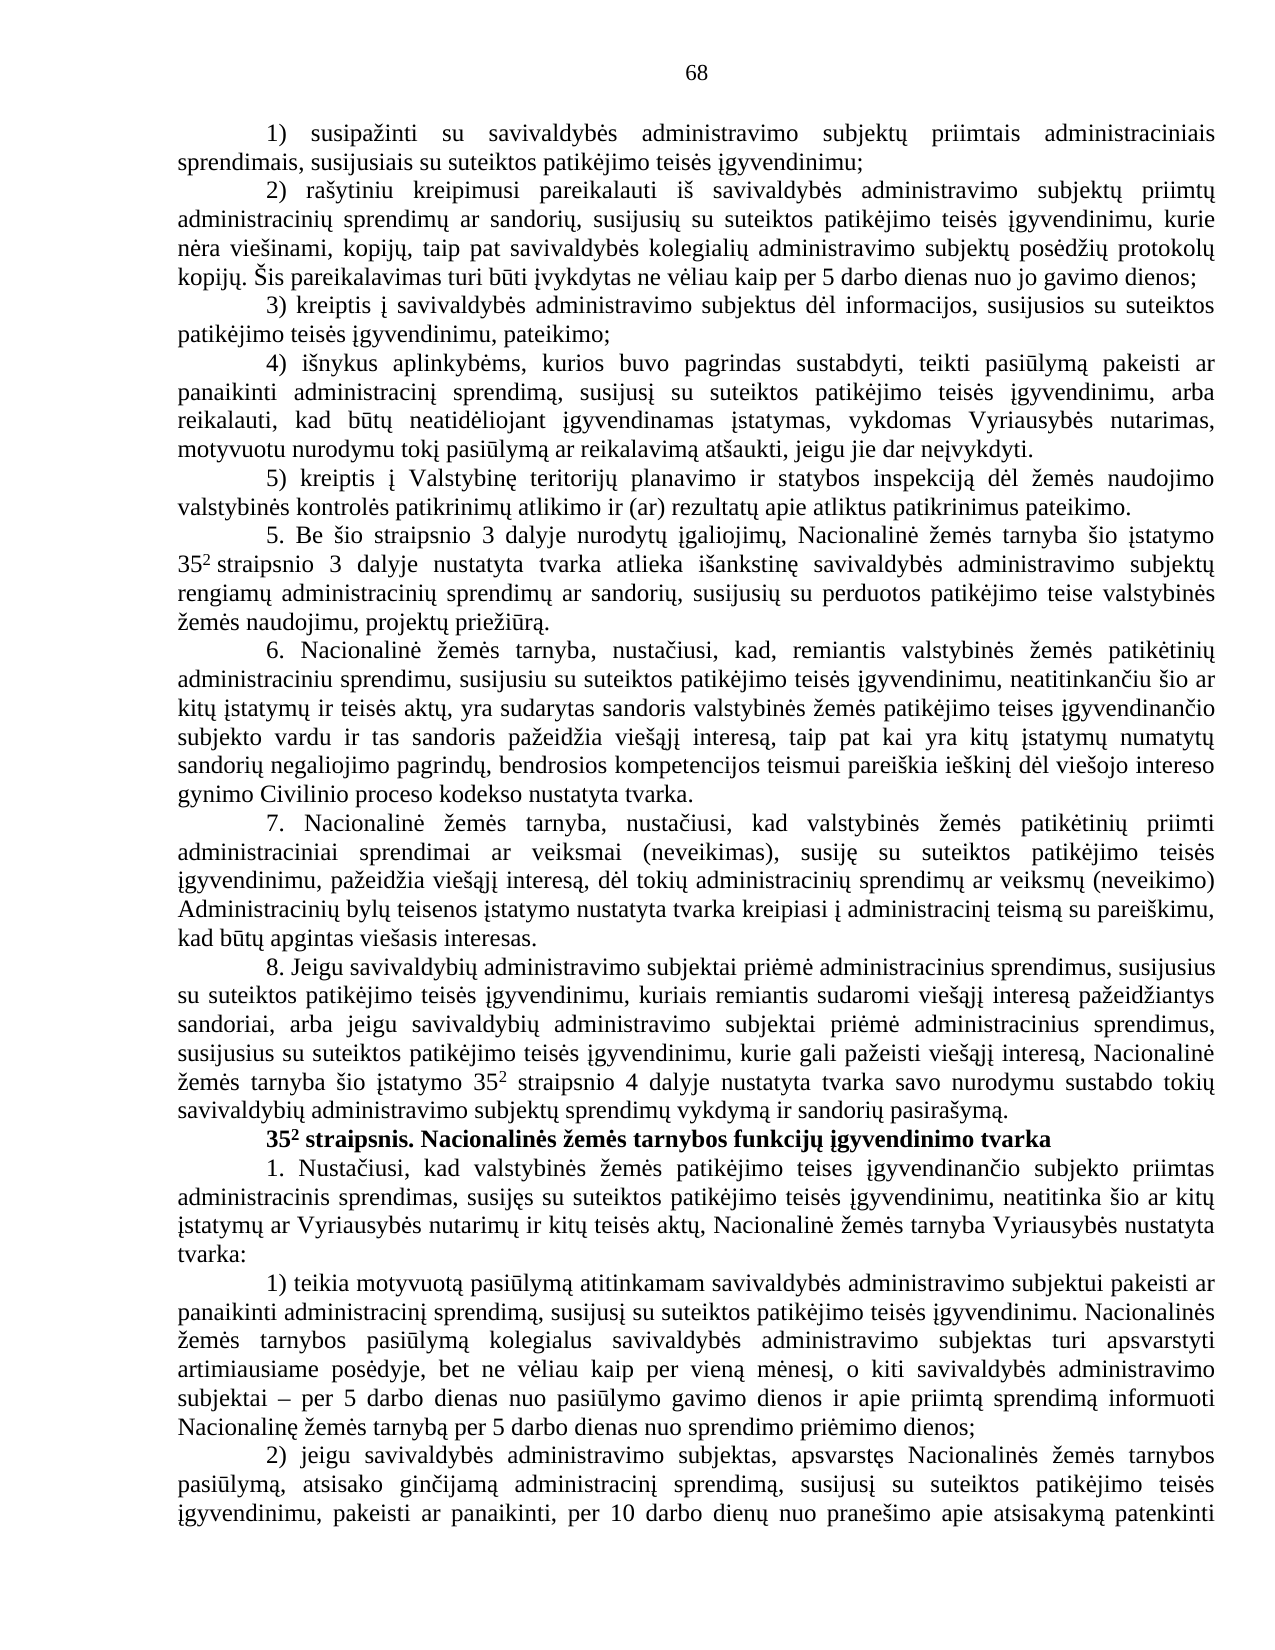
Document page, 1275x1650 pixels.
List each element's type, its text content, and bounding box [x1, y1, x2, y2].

text 1. Nustačiusi, kad valstybinės žemės patikėjimo teises įgyvendinančio subjekto priimtas administracinis sprendimas, susijęs su suteiktos patikėjimo teisės įgyvendinimu, neatitinka šio ar kitų įstatymų ar Vyriausybės nutarimų ir kitų teisės aktų, Nacionalinė žemės tarnyba Vyriausybės nustatyta tvarka: [177, 1153, 1216, 1268]
text 7. Nacionalinė žemės tarnyba, nustačiusi, kad valstybinės žemės patikėtinių priimti administraciniai sprendimai ar veiksmai (neveikimas), susiję su suteiktos patikėjimo teisės įgyvendinimu, pažeidžia viešąjį interesą, dėl tokių administracinių sprendimų ar veiksmų (neveikimo) Administracinių bylų teisenos įstatymo nustatyta tvarka kreipiasi į administracinį teismą su pareiškimu, kad būtų apgintas viešasis interesas. [177, 808, 1216, 952]
text 6. Nacionalinė žemės tarnyba, nustačiusi, kad, remiantis valstybinės žemės patikėtinių administraciniu sprendimu, susijusiu su suteiktos patikėjimo teisės įgyvendinimu, neatitinkančiu šio ar kitų įstatymų ir teisės aktų, yra sudarytas sandoris valstybinės žemės patikėjimo teises įgyvendinančio subjekto vardu ir tas sandoris pažeidžia viešąjį interesą, taip pat kai yra kitų įstatymų numatytų sandorių negaliojimo pagrindų, bendrosios kompetencijos teismui pareiškia ieškinį dėl viešojo intereso gynimo Civilinio proceso kodekso nustatyta tvarka. [177, 636, 1216, 808]
text 1) teikia motyvuotą pasiūlymą atitinkamam savivaldybės administravimo subjektui pakeisti ar panaikinti administracinį sprendimą, susijusį su suteiktos patikėjimo teisės įgyvendinimu. Nacionalinės žemės tarnybos pasiūlymą kolegialus savivaldybės administravimo subjektas turi apsvarstyti artimiausiame posėdyje, bet ne vėliau kaip per vieną mėnesį, o kiti savivaldybės administravimo subjektai – per 5 darbo dienas nuo pasiūlymo gavimo dienos ir apie priimtą sprendimą informuoti Nacionalinę žemės tarnybą per 5 darbo dienas nuo sprendimo priėmimo dienos; [177, 1268, 1216, 1441]
text 3) kreiptis į savivaldybės administravimo subjektus dėl informacijos, susijusios su suteiktos patikėjimo teisės įgyvendinimu, pateikimo; [177, 291, 1216, 348]
text 4) išnykus aplinkybėms, kurios buvo pagrindas sustabdyti, teikti pasiūlymą pakeisti ar panaikinti administracinį sprendimą, susijusį su suteiktos patikėjimo teisės įgyvendinimu, arba reikalauti, kad būtų neatidėliojant įgyvendinamas įstatymas, vykdomas Vyriausybės nutarimas, motyvuotu nurodymu tokį pasiūlymą ar reikalavimą atšaukti, jeigu jie dar neįvykdyti. [177, 348, 1216, 463]
text 8. Jeigu savivaldybių administravimo subjektai priėmė administracinius sprendimus, susijusius su suteiktos patikėjimo teisės įgyvendinimu, kuriais remiantis sudaromi viešąjį interesą pažeidžiantys sandoriai, arba jeigu savivaldybių administravimo subjektai priėmė administracinius sprendimus, susijusius su suteiktos patikėjimo teisės įgyvendinimu, kurie gali pažeisti viešąjį interesą, Nacionalinė žemės tarnyba šio įstatymo 352 straipsnio 4 dalyje nustatyta tvarka savo nurodymu sustabdo tokių savivaldybių administravimo subjektų sprendimų vykdymą ir sandorių pasirašymą. [177, 952, 1216, 1124]
text 2) rašytiniu kreipimusi pareikalauti iš savivaldybės administravimo subjektų priimtų administracinių sprendimų ar sandorių, susijusių su suteiktos patikėjimo teisės įgyvendinimu, kurie nėra viešinami, kopijų, taip pat savivaldybės kolegialių administravimo subjektų posėdžių protokolų kopijų. Šis pareikalavimas turi būti įvykdytas ne vėliau kaip per 5 darbo dienas nuo jo gavimo dienos; [177, 176, 1216, 291]
text 5. Be šio straipsnio 3 dalyje nurodytų įgaliojimų, Nacionalinė žemės tarnyba šio įstatymo 352 straipsnio 3 dalyje nustatyta tvarka atlieka išankstinę savivaldybės administravimo subjektų rengiamų administracinių sprendimų ar sandorių, susijusių su perduotos patikėjimo teise valstybinės žemės naudojimu, projektų priežiūrą. [177, 521, 1216, 636]
text 5) kreiptis į Valstybinę teritorijų planavimo ir statybos inspekciją dėl žemės naudojimo valstybinės kontrolės patikrinimų atlikimo ir (ar) rezultatų apie atliktus patikrinimus pateikimo. [177, 463, 1216, 521]
text 2) jeigu savivaldybės administravimo subjektas, apsvarstęs Nacionalinės žemės tarnybos pasiūlymą, atsisako ginčijamą administracinį sprendimą, susijusį su suteiktos patikėjimo teisės įgyvendinimu, pakeisti ar panaikinti, per 10 darbo dienų nuo pranešimo apie atsisakymą patenkinti [177, 1441, 1216, 1527]
text 352 straipsnis. Nacionalinės žemės tarnybos funkcijų įgyvendinimo tvarka [177, 1124, 1216, 1153]
text 1) susipažinti su savivaldybės administravimo subjektų priimtais administraciniais sprendimais, susijusiais su suteiktos patikėjimo teisės įgyvendinimu; [177, 118, 1216, 176]
